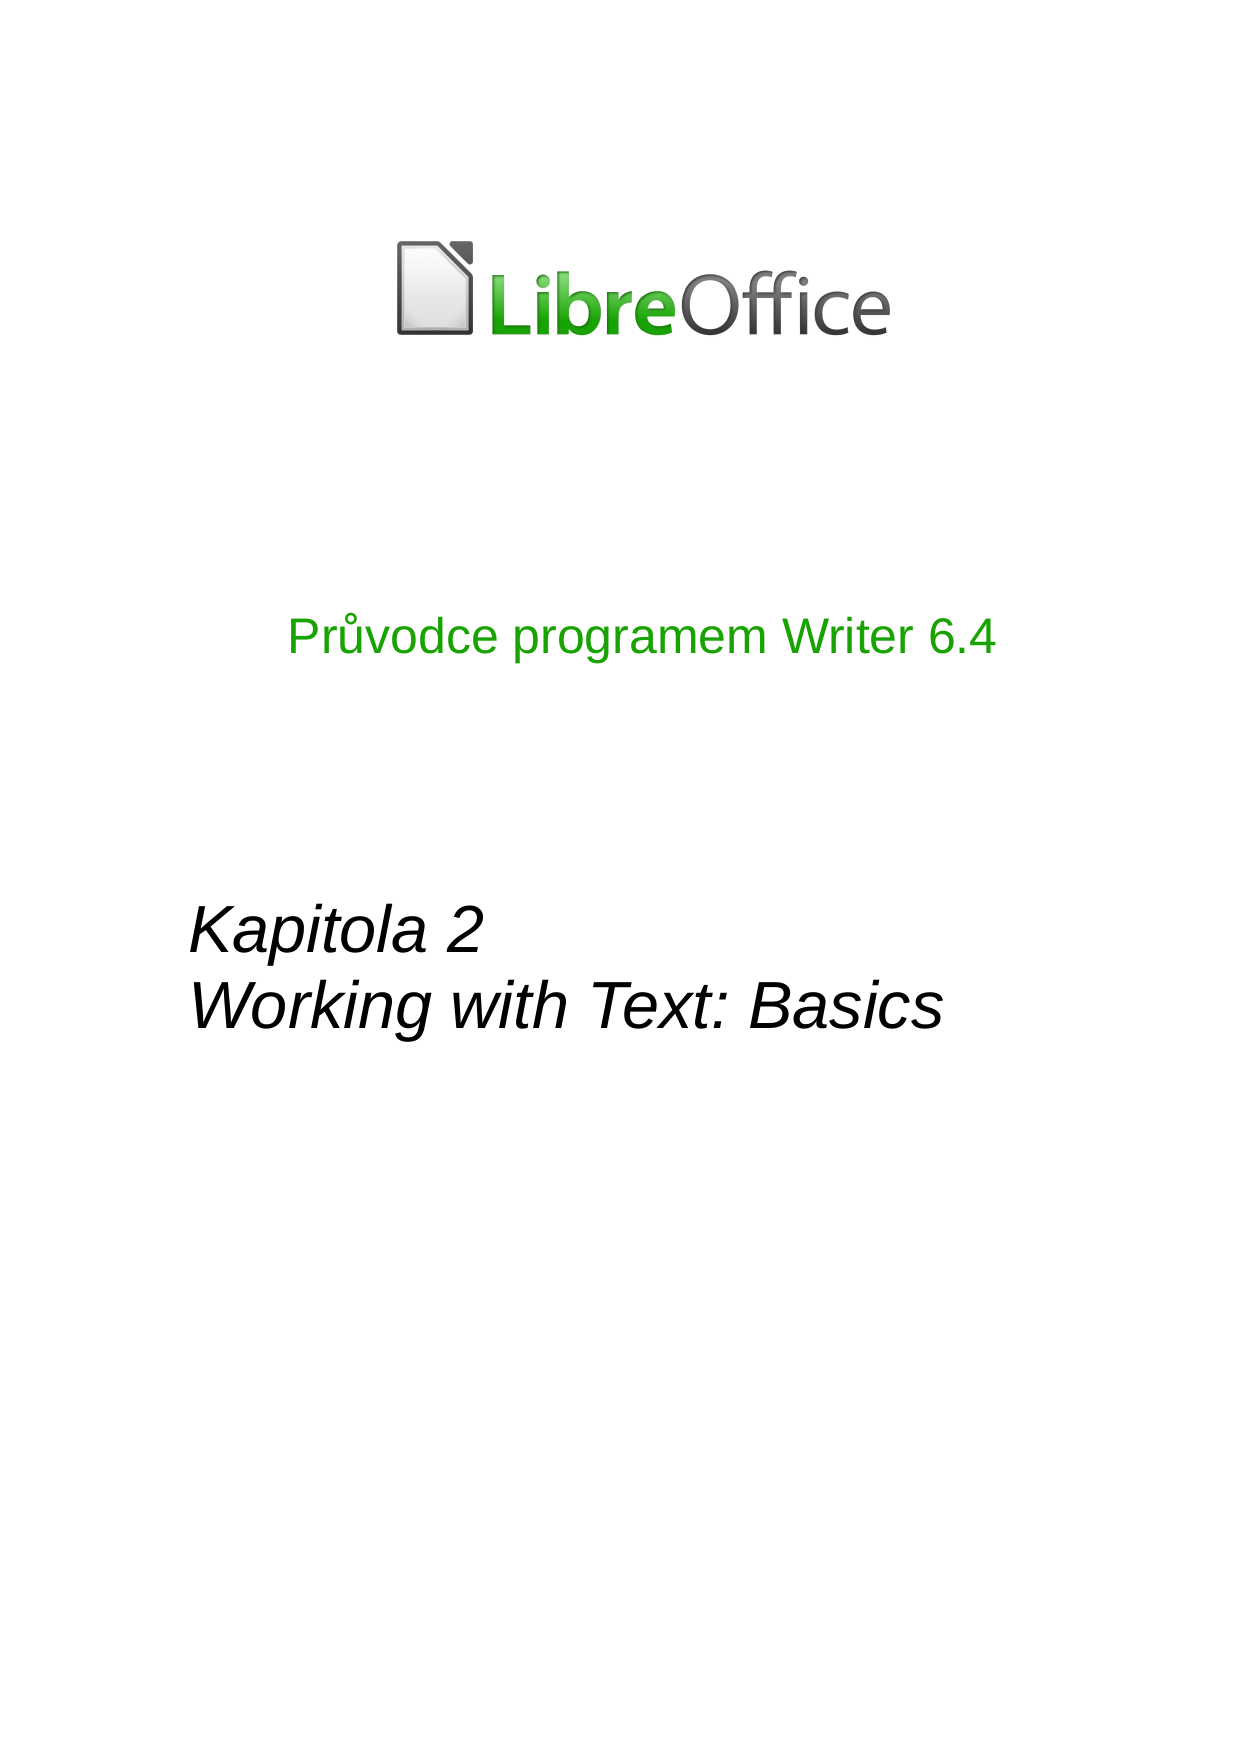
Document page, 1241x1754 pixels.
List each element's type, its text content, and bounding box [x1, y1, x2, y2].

picture [392, 236, 893, 342]
text Průvodce programem Writer 6.4 [188, 607, 1098, 664]
title Kapitola 2 Working with Text: Basics [188, 889, 1098, 1043]
